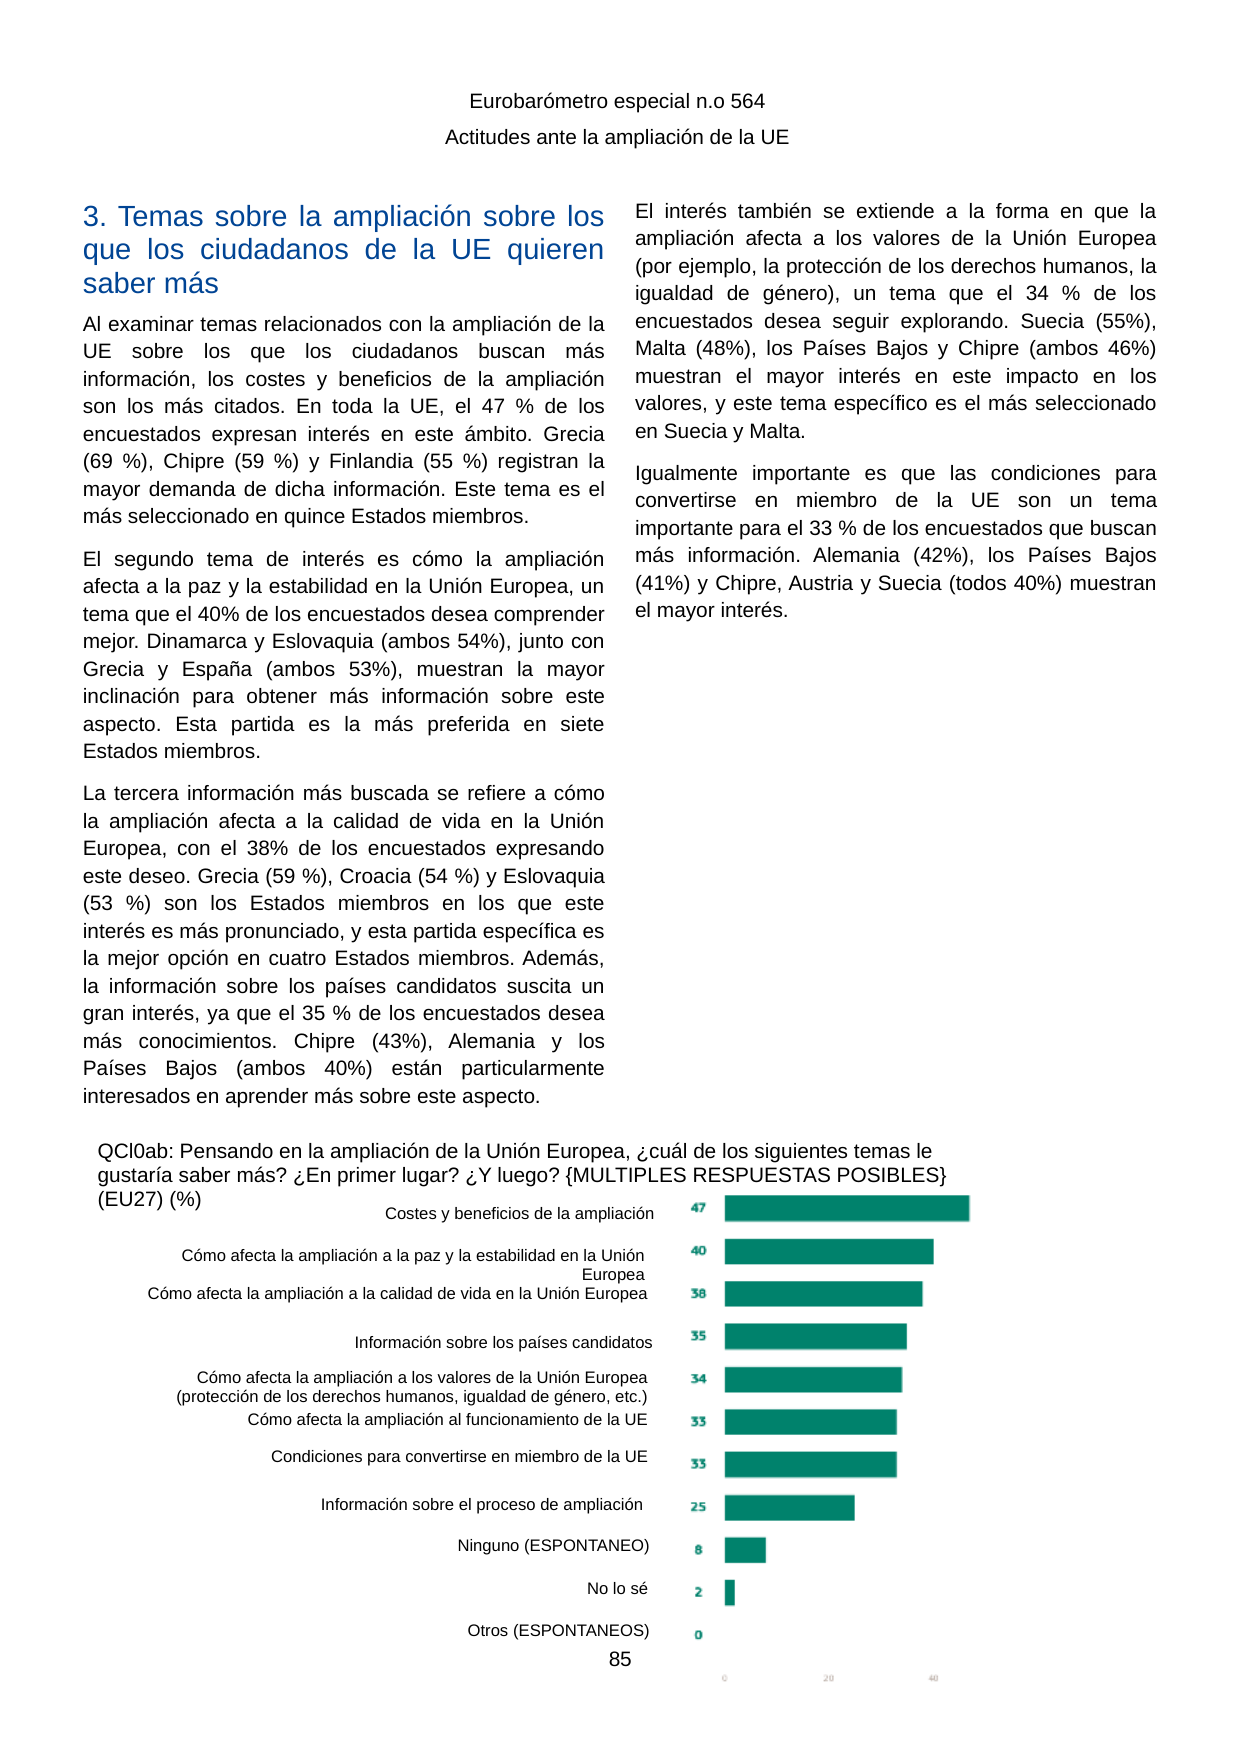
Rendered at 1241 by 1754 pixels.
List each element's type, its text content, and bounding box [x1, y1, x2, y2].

subtitle 3. Temas sobre la ampliación sobre los que los ciudadanos de la UE quieren saber más [83, 199, 605, 299]
text Igualmente importante es que las condiciones para convertirse en miembro de la UE son un tema importante para el 33 % de los encuestados que buscan más información. Alemania (42%), los Países Bajos (41%) y Chipre, Austria y Suecia (todos 40%) muestran el mayor interés. [635, 461, 1157, 622]
text Al examinar temas relacionados con la ampliación de la UE sobre los que los ciudadanos buscan más información, los costes y beneficios de la ampliación son los más citados. En toda la UE, el 47 % de los encuestados expresan interés en este ámbito. Grecia (69 %), Chipre (59 %) y Finlandia (55 %) registran la mayor demanda de dicha información. Este tema es el más seleccionado en quince Estados miembros. [83, 312, 605, 528]
text El segundo tema de interés es cómo la ampliación afecta a la paz y la estabilidad en la Unión Europea, un tema que el 40% de los encuestados desea comprender mejor. Dinamarca y Eslovaquia (ambos 54%), junto con Grecia y España (ambos 53%), muestran la mayor inclinación para obtener más información sobre este aspecto. Esta partida es la más preferida en siete Estados miembros. [83, 546, 605, 763]
text La tercera información más buscada se refiere a cómo la ampliación afecta a la calidad de vida en la Unión Europea, con el 38% de los encuestados expresando este deseo. Grecia (59 %), Croacia (54 %) y Eslovaquia (53 %) son los Estados miembros en los que este interés es más pronunciado, y esta partida específica es la mejor opción en cuatro Estados miembros. Además, la información sobre los países candidatos suscita un gran interés, ya que el 35 % de los encuestados desea más conocimientos. Chipre (43%), Alemania y los Países Bajos (ambos 40%) están particularmente interesados en aprender más sobre este aspecto. [83, 781, 605, 1107]
picture [680, 1187, 1027, 1697]
text El interés también se extiende a la forma en que la ampliación afecta a los valores de la Unión Europea (por ejemplo, la protección de los derechos humanos, la igualdad de género), un tema que el 34 % de los encuestados desea seguir explorando. Suecia (55%), Malta (48%), los Países Bajos y Chipre (ambos 46%) muestran el mayor interés en este impacto en los valores, y este tema específico es el más seleccionado en Suecia y Malta. [635, 199, 1157, 443]
